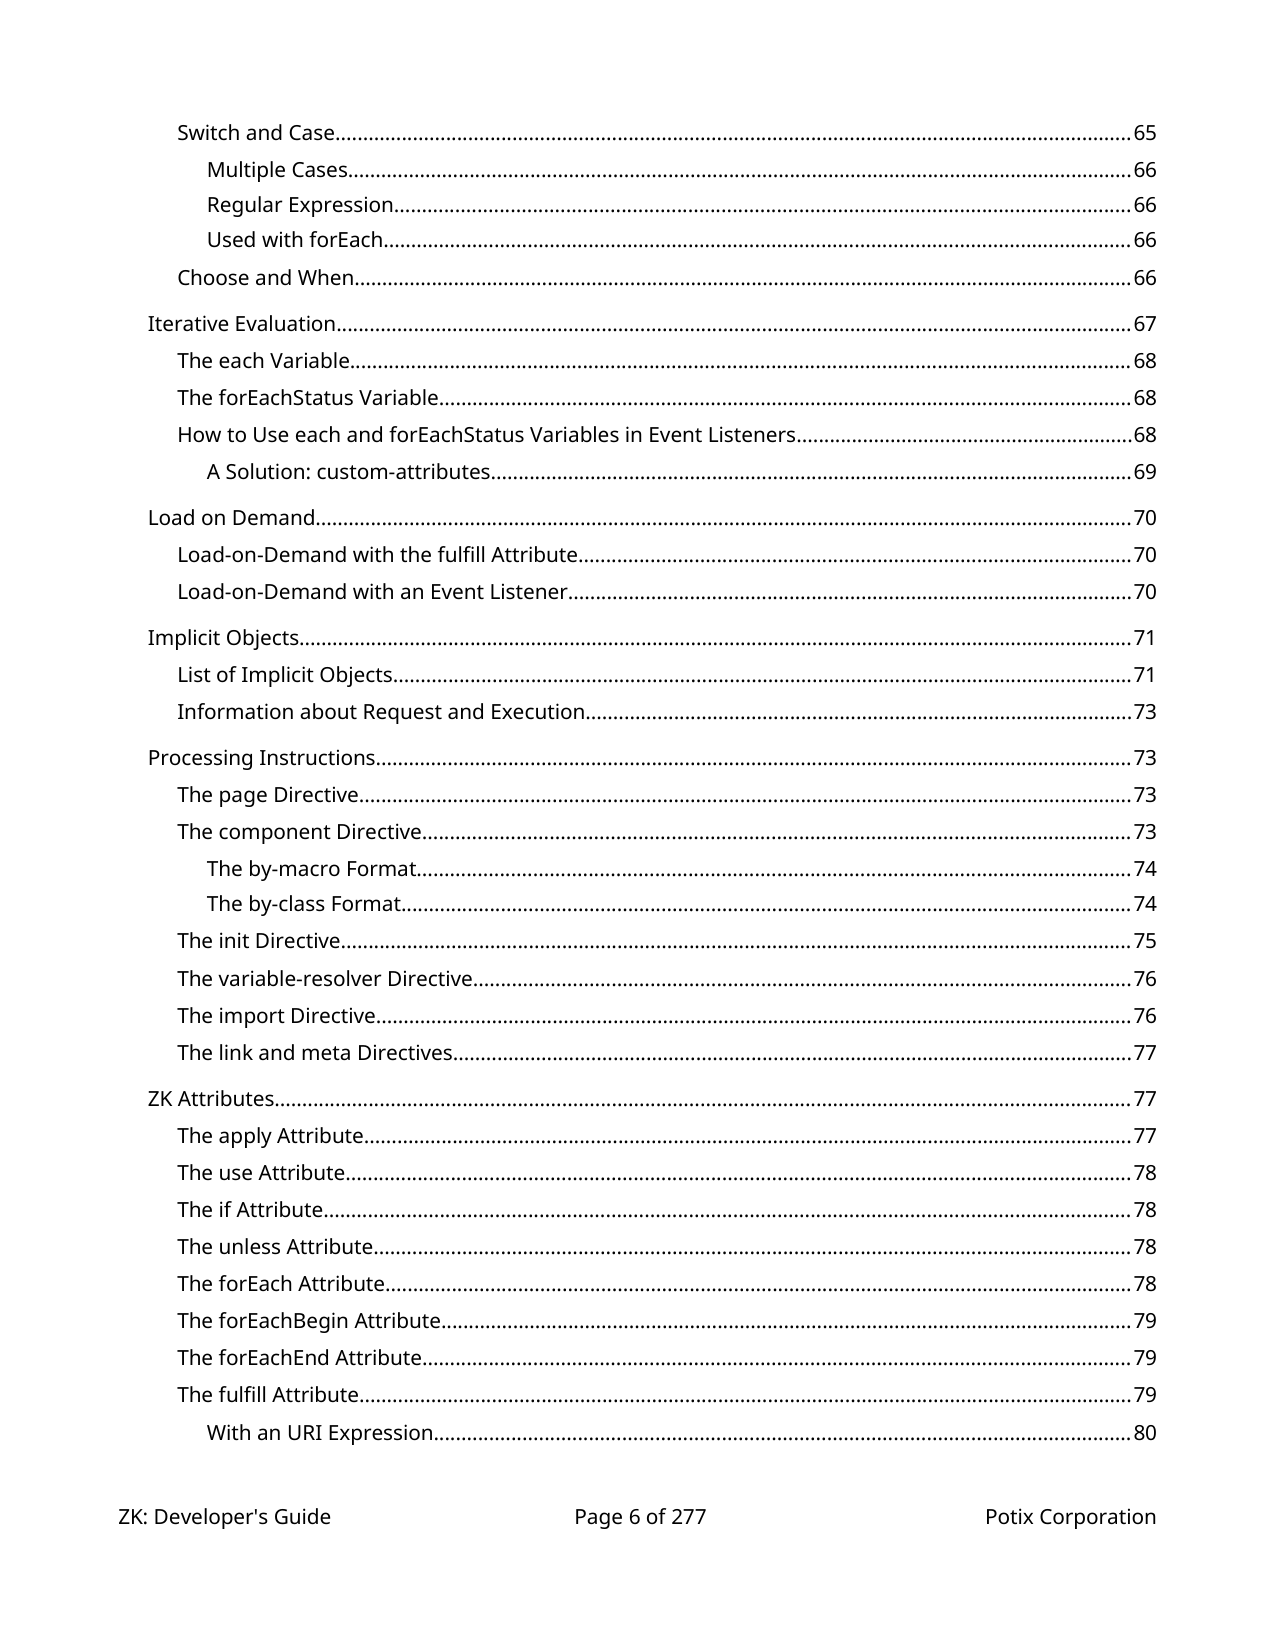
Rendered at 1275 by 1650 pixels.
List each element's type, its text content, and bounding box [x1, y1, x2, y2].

text Choose and When 66 [177, 263, 1157, 291]
text Information about Request and Execution 73 [177, 697, 1157, 725]
text The use Attribute 78 [177, 1158, 1157, 1186]
text Multiple Cases 66 [207, 155, 1157, 183]
text The forEachBegin Attribute 79 [177, 1306, 1157, 1334]
text The by-macro Format 74 [207, 854, 1157, 883]
text The by-class Format 74 [207, 889, 1157, 918]
text The variable-resolver Directive 76 [177, 964, 1157, 992]
text The component Directive 73 [177, 817, 1157, 846]
text The init Directive 75 [177, 927, 1157, 955]
text With an URI Expression 80 [207, 1418, 1157, 1446]
text The unless Attribute 78 [177, 1232, 1157, 1260]
text ZK Attributes 77 [148, 1084, 1157, 1112]
text The forEach Attribute 78 [177, 1269, 1157, 1297]
text The forEachStatus Variable 68 [177, 383, 1157, 411]
text The apply Attribute 77 [177, 1121, 1157, 1149]
text The forEachEnd Attribute 79 [177, 1343, 1157, 1372]
text The fulfill Attribute 79 [177, 1381, 1157, 1409]
text Switch and Case 65 [177, 118, 1157, 146]
text The import Directive 76 [177, 1001, 1157, 1029]
text Used with forEach 66 [207, 226, 1157, 254]
text Implicit Objects 71 [148, 623, 1157, 651]
text Regular Expression 66 [207, 190, 1157, 219]
text The page Directive 73 [177, 780, 1157, 808]
text The link and meta Directives 77 [177, 1038, 1157, 1066]
text Load-on-Demand with the fulfill Attribute 70 [177, 540, 1157, 568]
text A Solution: custom-attributes 69 [207, 457, 1157, 485]
text The each Variable 68 [177, 346, 1157, 374]
text How to Use each and forEachStatus Variables in Event Listeners 68 [177, 420, 1157, 448]
text List of Implicit Objects 71 [177, 660, 1157, 688]
text The if Attribute 78 [177, 1195, 1157, 1223]
text Load-on-Demand with an Event Listener 70 [177, 577, 1157, 605]
text Processing Instructions 73 [148, 743, 1157, 771]
text Iterative Evaluation 67 [148, 309, 1157, 337]
text Load on Demand 70 [148, 503, 1157, 531]
